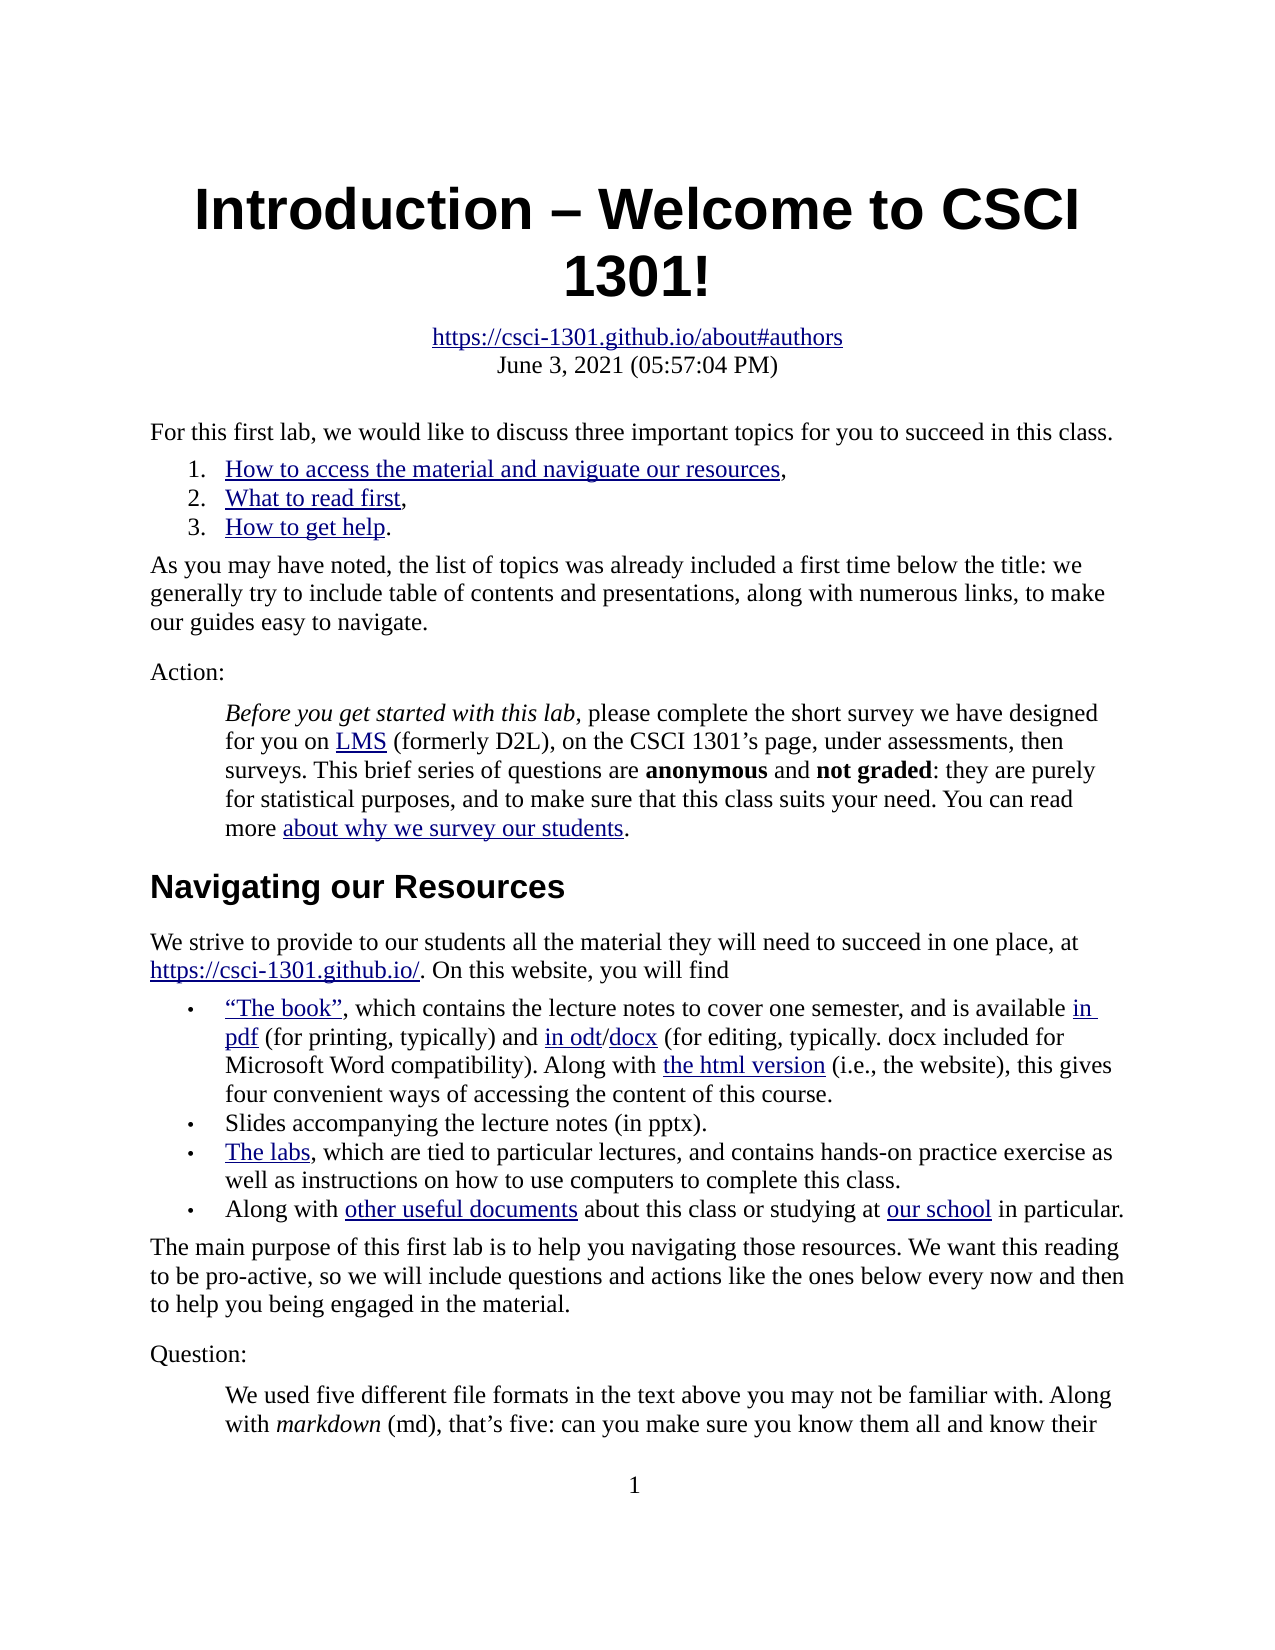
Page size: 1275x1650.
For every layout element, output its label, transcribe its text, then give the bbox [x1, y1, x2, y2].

title Introduction – Welcome to CSCI 1301! [150, 175, 1125, 309]
list Along with other useful documents about this class or studying at our school in particular. [187, 1194, 1125, 1223]
text The main purpose of this first lab is to help you navigating those resources. We want this reading to be pro-active, so we will include questions and actions like the ones below every now and then to help you being engaged in the material. [150, 1232, 1125, 1318]
list What to read first, [187, 483, 1125, 512]
text Action: [150, 657, 1125, 686]
text https://csci-1301.github.io/about#authors [150, 322, 1125, 350]
text We used five different file formats in the text above you may not be familiar with. Along with markdown (md), that’s five: can you make sure you know them all and know their [225, 1380, 1125, 1437]
subtitle Navigating our Resources [150, 866, 1125, 905]
list “The book”, which contains the lecture notes to cover one semester, and is available in pdf (for printing, typically) and in odt/docx (for editing, typically. docx included for Microsoft Word compatibility). Along with the html version (i.e., the website), this gives four convenient ways of accessing the content of this course. [187, 993, 1125, 1108]
text Before you get started with this lab, please complete the short survey we have designed for you on LMS (formerly D2L), on the CSCI 1301’s page, under assessments, then surveys. This brief series of questions are anonymous and not graded: they are purely for statistical purposes, and to make sure that this class suits your need. You can read more about why we survey our students. [225, 698, 1125, 841]
list How to get help. [187, 512, 1125, 541]
list Slides accompanying the lecture notes (in pptx). [187, 1108, 1125, 1137]
text June 3, 2021 (05:57:04 PM) [150, 350, 1125, 379]
list How to access the material and naviguate our resources, [187, 454, 1125, 483]
text For this first lab, we would like to discuss three important topics for you to succeed in this class. [150, 417, 1125, 446]
text We strive to provide to our students all the material they will need to succeed in one place, at https://csci-1301.github.io/. On this website, you will find [150, 927, 1125, 984]
text Question: [150, 1339, 1125, 1368]
text As you may have noted, the list of topics was already included a first time below the title: we generally try to include table of contents and presentations, along with numerous links, to make our guides easy to navigate. [150, 550, 1125, 636]
list The labs, which are tied to particular lectures, and contains hands-on practice exercise as well as instructions on how to use computers to complete this class. [187, 1137, 1125, 1194]
